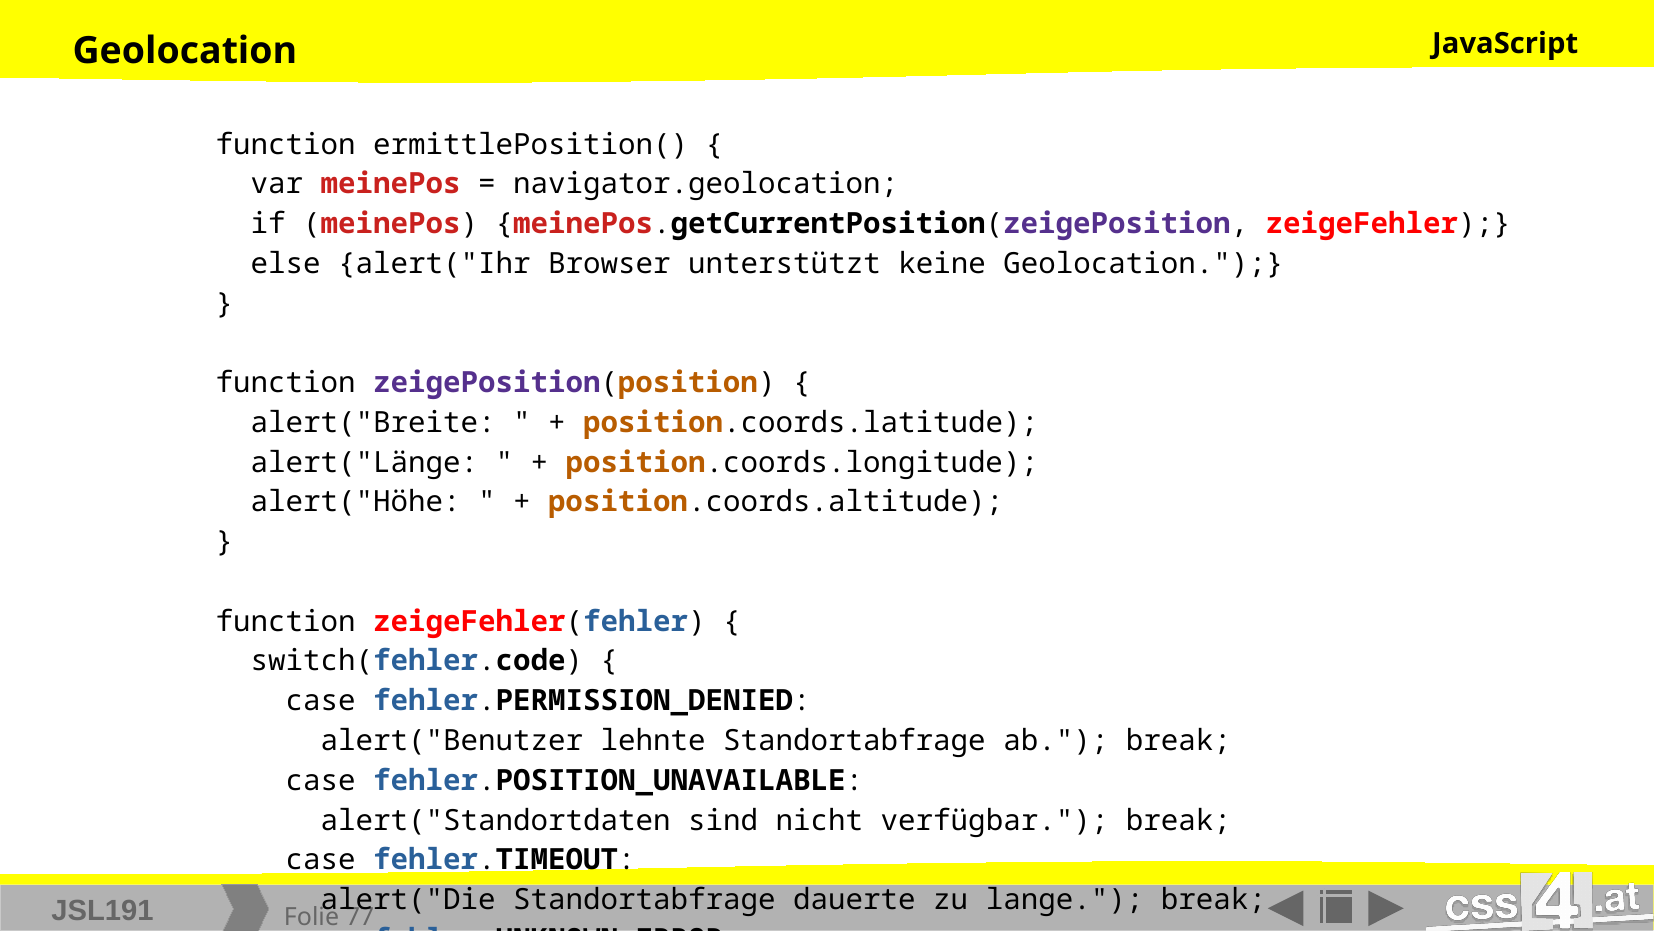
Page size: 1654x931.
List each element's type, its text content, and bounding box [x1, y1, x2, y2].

text_box Geolocation [57, 16, 469, 69]
text_box [0, 0, 1654, 83]
picture [1426, 872, 1654, 931]
text_box JavaScript [1417, 15, 1607, 60]
text_box [0, 861, 1654, 931]
text_box JSL191 [36, 886, 209, 931]
text_box Folie <Foliennummer> [269, 891, 542, 931]
text_box function ermittlePosition() { var meinePos = navigator.geolocation; if (meinePos) {meinePos.getCurrentPosition(zeigePosition, zeigeFehler);} else {alert("Ihr Browser unterstützt keine Geolocation.");} } function zeigePosition(position) { alert("Breite: " + position.coords.latitude); alert("Länge: " + position.coords.longitude); alert("Höhe: " + position.coords.altitude); } function zeigeFehler(fehler) { switch(fehler.code) { case fehler.PERMISSION_DENIED: alert("Benutzer lehnte Standortabfrage ab."); break; case fehler.POSITION_UNAVAILABLE: alert("Standortdaten sind nicht verfügbar."); break; case fehler.TIMEOUT: alert("Die Standortabfrage dauerte zu lange."); break; case fehler.UNKNOWN_ERROR: alert("unbekannter Fehler."); break; } } [200, 115, 1548, 833]
